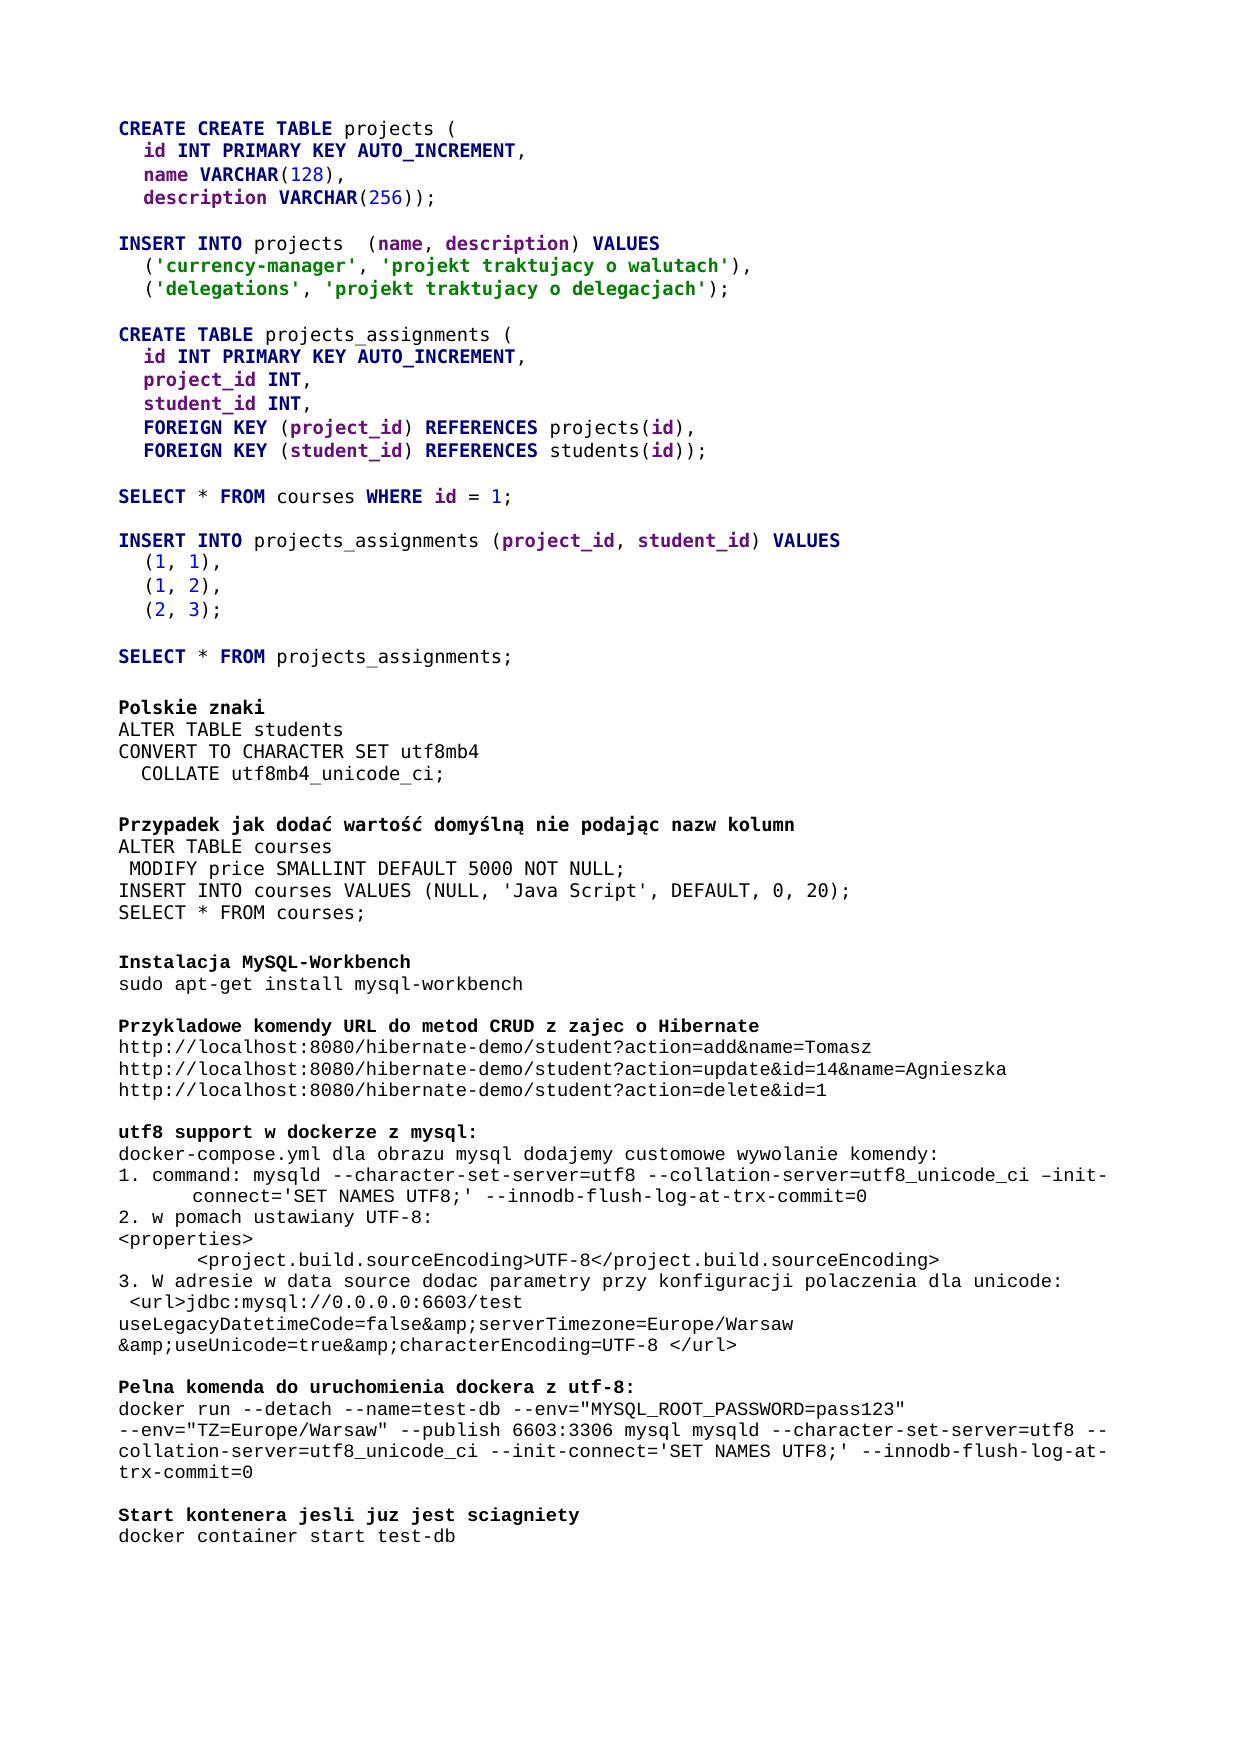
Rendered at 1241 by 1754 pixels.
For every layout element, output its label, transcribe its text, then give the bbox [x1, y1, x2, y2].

text INSERT INTO projects (name, description) VALUES [118, 233, 1122, 255]
text student_id INT, [118, 393, 1122, 417]
text <project.build.sourceEncoding>UTF-8</project.build.sourceEncoding> [118, 1251, 1122, 1272]
text (1, 2), [118, 575, 1122, 599]
text (1, 1), [118, 551, 1122, 575]
text project_id INT, [118, 369, 1122, 393]
text INSERT INTO projects_assignments (project_id, student_id) VALUES [118, 529, 1122, 551]
text CREATE TABLE projects_assignments ( [118, 324, 1122, 346]
text Instalacja MySQL-Workbench [118, 953, 1122, 974]
text Polskie znaki ALTER TABLE students CONVERT TO CHARACTER SET utf8mb4 COLLATE utf8mb4_unicode_ci; [118, 697, 1122, 785]
text http://localhost:8080/hibernate-demo/student?action=update&id=14&name=Agnieszka [118, 1059, 1122, 1081]
text 1. command: mysqld --character-set-server=utf8 --collation-server=utf8_unicode_ci –init- connect='SET NAMES UTF8;' --innodb-flush-log-at-trx-commit=0 [118, 1166, 1122, 1208]
text Przypadek jak dodać wartość domyślną nie podając nazw kolumn ALTER TABLE courses MODIFY price SMALLINT DEFAULT 5000 NOT NULL; INSERT INTO courses VALUES (NULL, 'Java Script', DEFAULT, 0, 20); SELECT * FROM courses; [118, 814, 1122, 924]
text http://localhost:8080/hibernate-demo/student?action=add&name=Tomasz [118, 1038, 1122, 1059]
text Przykladowe komendy URL do metod CRUD z zajec o Hibernate [118, 1017, 1122, 1038]
text name VARCHAR(128), [118, 164, 1122, 187]
text FOREIGN KEY (project_id) REFERENCES projects(id), [118, 417, 1122, 440]
text docker container start test-db [118, 1527, 1122, 1548]
text SELECT * FROM courses WHERE id = 1; [118, 486, 1122, 508]
text docker run --detach --name=test-db --env="MYSQL_ROOT_PASSWORD=pass123" --env="TZ=Europe/Warsaw" --publish 6603:3306 mysql mysqld --character-set-server=utf8 --collation-server=utf8_unicode_ci --init-connect='SET NAMES UTF8;' --innodb-flush-log-at-trx-commit=0 [118, 1399, 1122, 1484]
text CREATE CREATE TABLE projects ( [118, 118, 1122, 140]
text 2. w pomach ustawiany UTF-8: [118, 1208, 1122, 1229]
text (2, 3); [118, 599, 1122, 646]
text Pelna komenda do uruchomienia dockera z utf-8: [118, 1378, 1122, 1399]
text id INT PRIMARY KEY AUTO_INCREMENT, [118, 346, 1122, 369]
text <properties> [118, 1229, 1122, 1251]
text 3. W adresie w data source dodac parametry przy konfiguracji polaczenia dla unicode: [118, 1272, 1122, 1293]
text id INT PRIMARY KEY AUTO_INCREMENT, [118, 140, 1122, 164]
text sudo apt-get install mysql-workbench [118, 974, 1122, 996]
text FOREIGN KEY (student_id) REFERENCES students(id)); [118, 440, 1122, 464]
text <url>jdbc:mysql://0.0.0.0:6603/test useLegacyDatetimeCode=false&amp;serverTimezone=Europe/Warsaw &amp;useUnicode=true&amp;characterEncoding=UTF-8 </url> [118, 1293, 1122, 1357]
text description VARCHAR(256)); [118, 187, 1122, 211]
text SELECT * FROM projects_assignments; [118, 646, 1122, 668]
text docker-compose.yml dla obrazu mysql dodajemy customowe wywolanie komendy: [118, 1144, 1122, 1166]
text ('delegations', 'projekt traktujacy o delegacjach'); [118, 278, 1122, 302]
text http://localhost:8080/hibernate-demo/student?action=delete&id=1 utf8 support w dockerze z mysql: [118, 1081, 1122, 1144]
text Start kontenera jesli juz jest sciagniety [118, 1506, 1122, 1527]
text ('currency-manager', 'projekt traktujacy o walutach'), [118, 255, 1122, 278]
